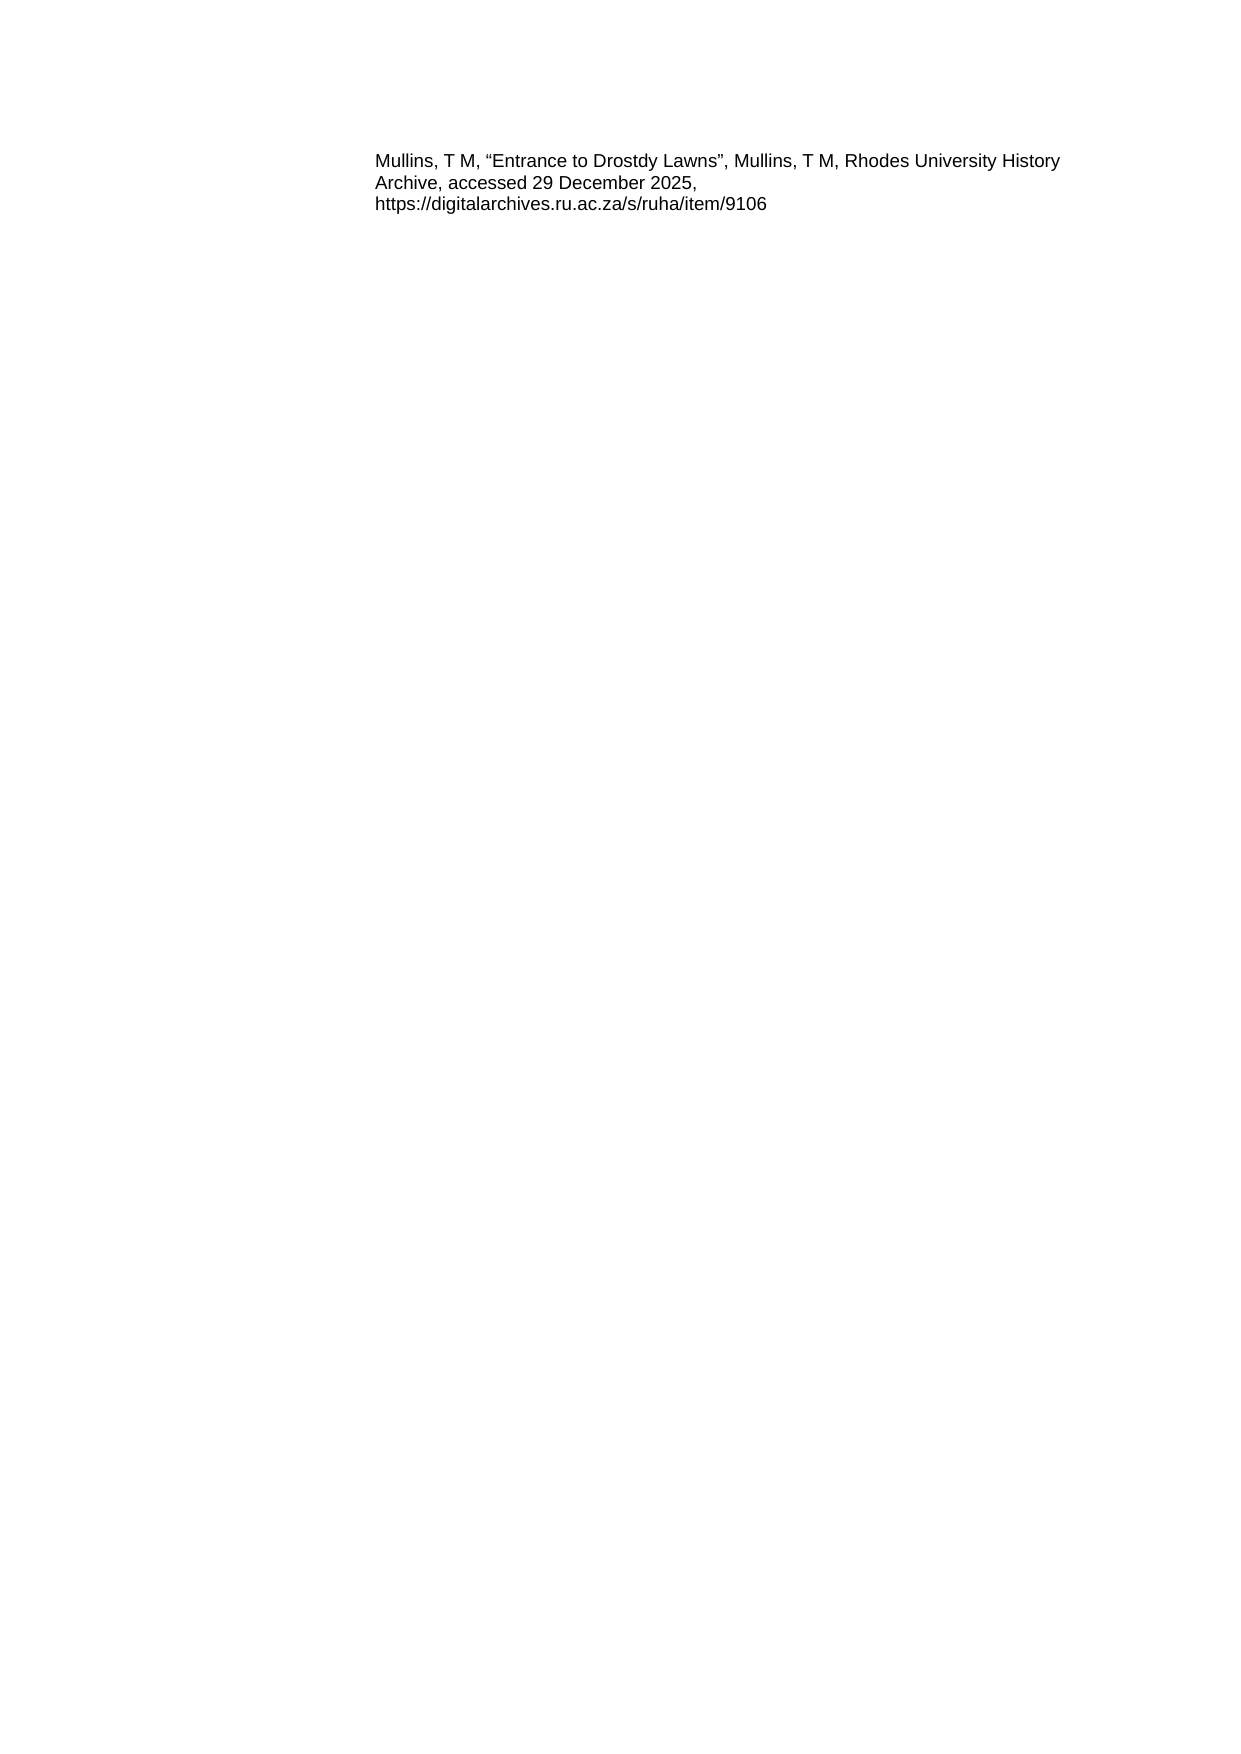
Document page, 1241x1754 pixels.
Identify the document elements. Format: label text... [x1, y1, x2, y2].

text Mullins, T M, “Entrance to Drostdy Lawns”, Mullins, T M, Rhodes University History Archive, accessed 29 December 2025, https://digitalarchives.ru.ac.za/s/ruha/item/9106 [375, 150, 1090, 215]
